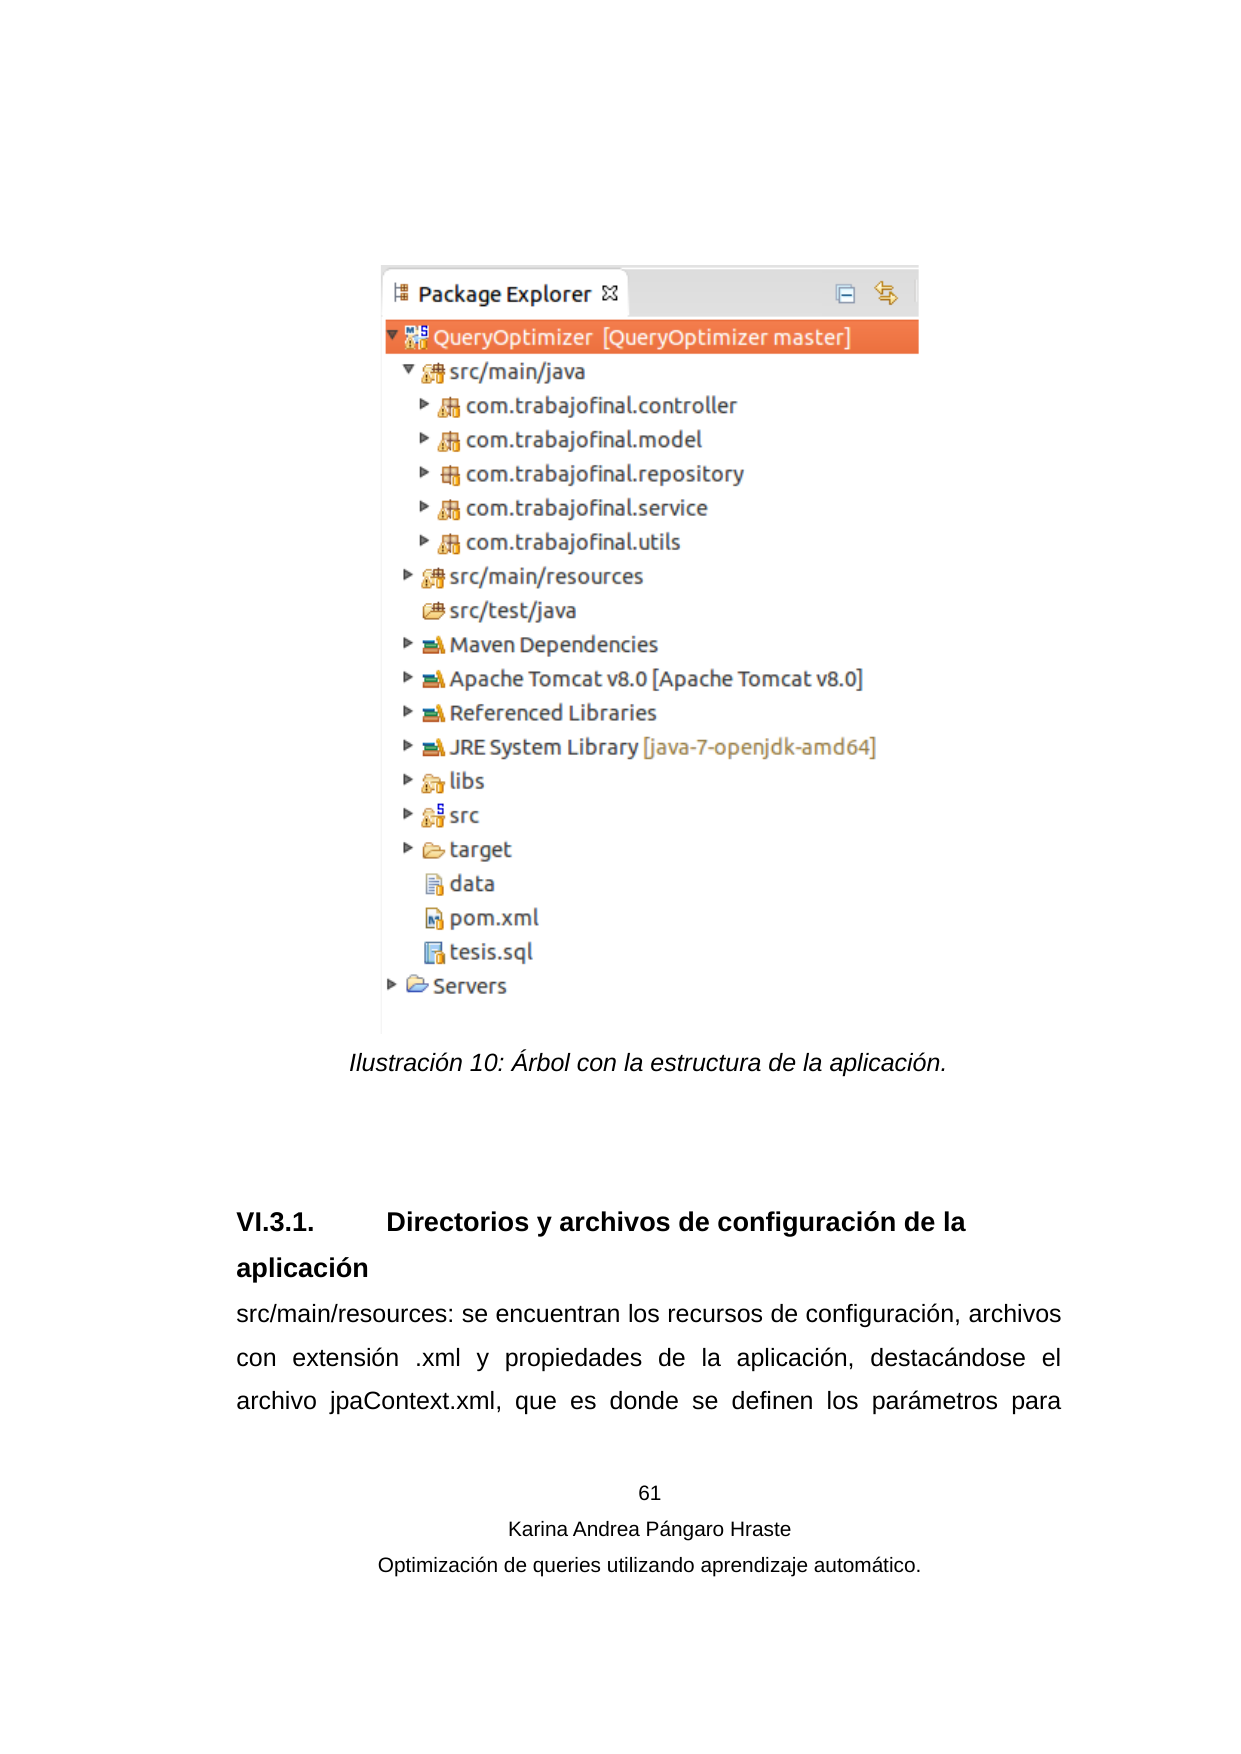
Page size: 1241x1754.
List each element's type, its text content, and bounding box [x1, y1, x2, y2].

subtitle Directorios y archivos de configuración de la aplicación [236, 1206, 1063, 1284]
text Ilustración 10: Árbol con la estructura de la aplicación. [236, 1034, 1063, 1076]
picture [380, 265, 919, 1034]
text src/main/resources: se encuentran los recursos de configuración, archivos con extensión .xml y propiedades de la aplicación, destacándose el archivo jpaContext.xml, que es donde se definen los parámetros para [236, 1299, 1063, 1414]
